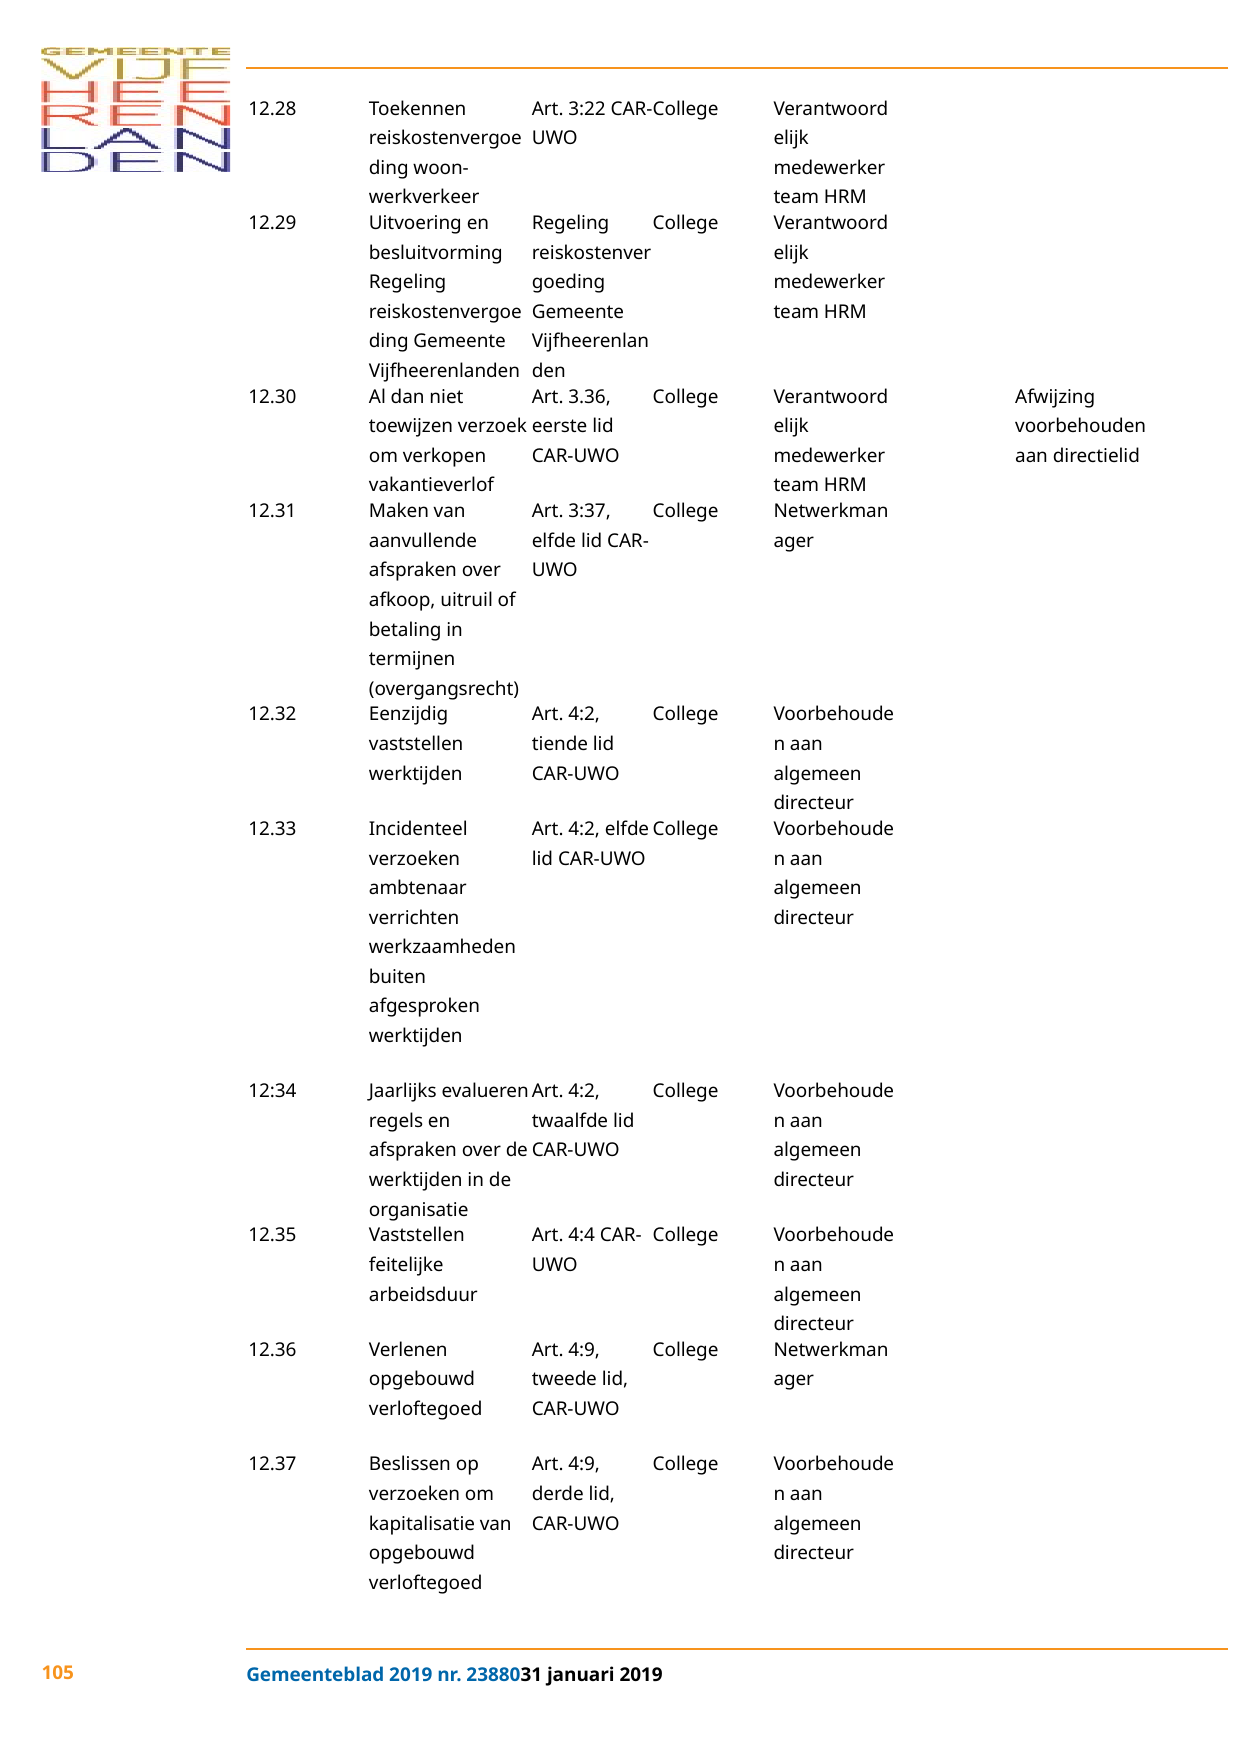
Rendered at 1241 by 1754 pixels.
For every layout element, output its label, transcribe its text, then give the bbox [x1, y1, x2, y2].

table_cell [1015, 1336, 1152, 1451]
table_cell Art. 3.36, eerste lid CAR-UWO [532, 383, 652, 497]
table_cell 12.30 [248, 383, 369, 497]
table_cell [1015, 1078, 1152, 1222]
table_cell Voorbehouden aan algemeen directeur [773, 701, 894, 815]
table_cell [1015, 1222, 1152, 1336]
table_cell Art. 4:2, tiende lid CAR-UWO [532, 701, 652, 815]
table_cell Regeling reiskostenvergoeding Gemeente Vijfheerenlanden [532, 209, 652, 383]
table_cell Verantwoordelijk medewerker team HRM [773, 209, 894, 383]
table_cell Art. 3:37, elfde lid CAR-UWO [532, 498, 652, 701]
table_cell Netwerkmanager [773, 498, 894, 701]
table_cell [1015, 1451, 1152, 1594]
table_cell [894, 701, 1015, 815]
table_cell College [653, 1222, 773, 1336]
table_cell 12.33 [248, 815, 369, 1077]
table_cell 12.32 [248, 701, 369, 815]
table_cell 12.31 [248, 498, 369, 701]
table_cell Voorbehouden aan algemeen directeur [773, 815, 894, 1077]
table_cell [894, 95, 1015, 209]
table_cell Verantwoordelijk medewerker team HRM [773, 383, 894, 497]
table_cell Art. 4:9, derde lid, CAR-UWO [532, 1451, 652, 1594]
table_cell [894, 1078, 1015, 1222]
table_cell [1015, 209, 1152, 383]
table_cell [894, 383, 1015, 497]
table_cell College [653, 95, 773, 209]
table_cell Uitvoering en besluitvorming Regeling reiskostenvergoeding Gemeente Vijfheerenlanden [369, 209, 532, 383]
table_cell College [653, 1078, 773, 1222]
table_cell College [653, 815, 773, 1077]
table_cell Netwerkmanager [773, 1336, 894, 1451]
table_cell [894, 498, 1015, 701]
table_cell [1015, 95, 1152, 209]
table_cell Eenzijdig vaststellen werktijden [369, 701, 532, 815]
table_cell Afwijzing voorbehouden aan directielid [1015, 383, 1152, 497]
table_cell College [653, 701, 773, 815]
table_cell Voorbehouden aan algemeen directeur [773, 1222, 894, 1336]
table_cell Al dan niet toewijzen verzoek om verkopen vakantieverlof [369, 383, 532, 497]
table_cell Art. 4:4 CAR-UWO [532, 1222, 652, 1336]
table_cell Beslissen op verzoeken om kapitalisatie van opgebouwd verloftegoed [369, 1451, 532, 1594]
table_cell College [653, 1451, 773, 1594]
table_cell [894, 1451, 1015, 1594]
table_cell College [653, 1336, 773, 1451]
table_cell 12.35 [248, 1222, 369, 1336]
table_cell [894, 209, 1015, 383]
table_cell Art. 3:22 CAR-UWO [532, 95, 652, 209]
table_cell [894, 1336, 1015, 1451]
table_cell 12.28 [248, 95, 369, 209]
table_cell [894, 1222, 1015, 1336]
table_cell Art. 4:9, tweede lid, CAR-UWO [532, 1336, 652, 1451]
table_cell Voorbehouden aan algemeen directeur [773, 1078, 894, 1222]
table_cell Verantwoordelijk medewerker team HRM [773, 95, 894, 209]
table_cell [1015, 498, 1152, 701]
table_cell Verlenen opgebouwd verloftegoed [369, 1336, 532, 1451]
table_cell 12:34 [248, 1078, 369, 1222]
table_cell [1015, 815, 1152, 1077]
table_cell 12.29 [248, 209, 369, 383]
picture [41, 47, 231, 172]
table_cell Incidenteel verzoeken ambtenaar verrichten werkzaamheden buiten afgesproken werktijden [369, 815, 532, 1077]
table_cell Jaarlijks evalueren regels en afspraken over de werktijden in de organisatie [369, 1078, 532, 1222]
table_cell Toekennen reiskostenvergoeding woon- werkverkeer [369, 95, 532, 209]
table_cell Art. 4:2, elfde lid CAR-UWO [532, 815, 652, 1077]
table_cell College [653, 383, 773, 497]
table_cell College [653, 209, 773, 383]
table_cell [1015, 701, 1152, 815]
table_cell College [653, 498, 773, 701]
table_cell 12.36 [248, 1336, 369, 1451]
table_cell Maken van aanvullende afspraken over afkoop, uitruil of betaling in termijnen (overgangsrecht) [369, 498, 532, 701]
table_cell 12.37 [248, 1451, 369, 1594]
table_cell Vaststellen feitelijke arbeidsduur [369, 1222, 532, 1336]
table_cell Voorbehouden aan algemeen directeur [773, 1451, 894, 1594]
table_cell Art. 4:2, twaalfde lid CAR-UWO [532, 1078, 652, 1222]
table_cell [894, 815, 1015, 1077]
